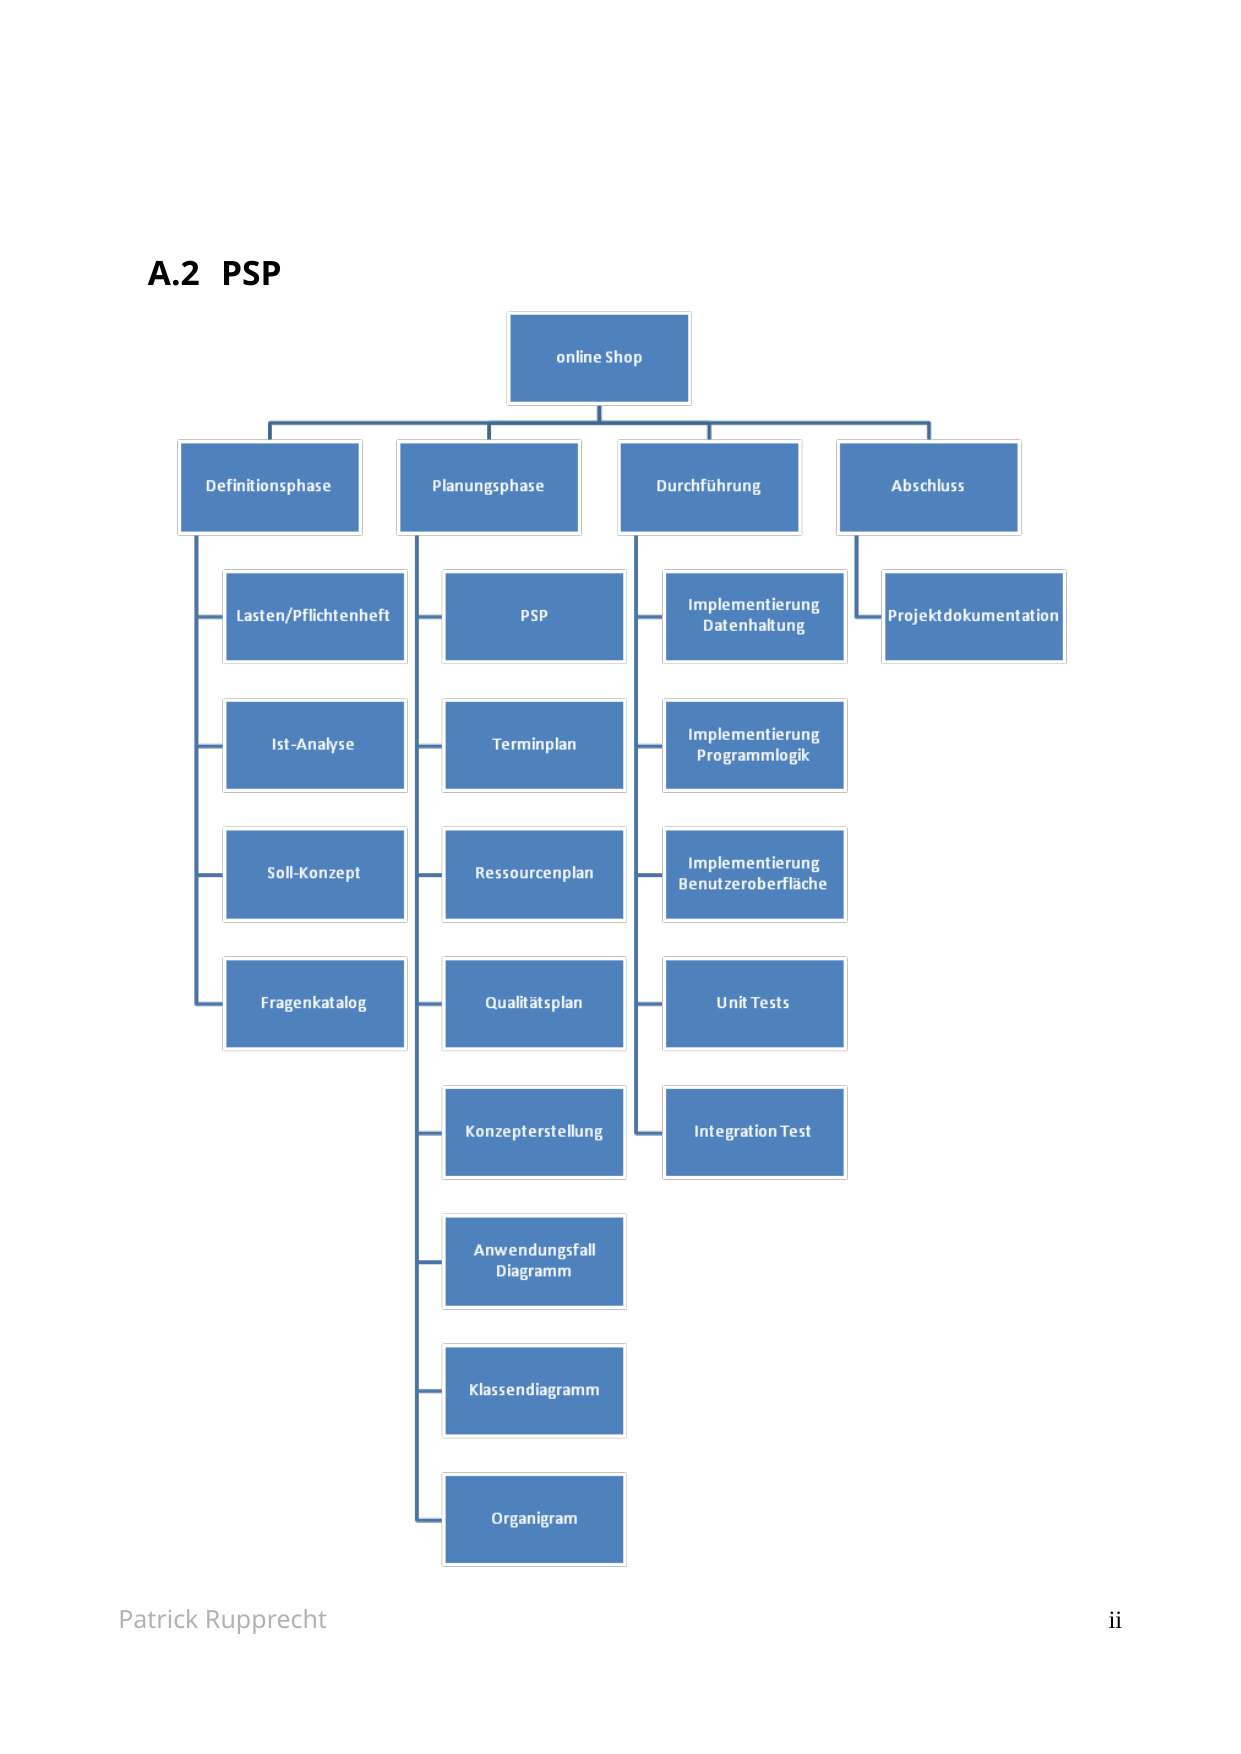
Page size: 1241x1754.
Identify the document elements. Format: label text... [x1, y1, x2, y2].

subtitle PSP [148, 250, 1122, 296]
